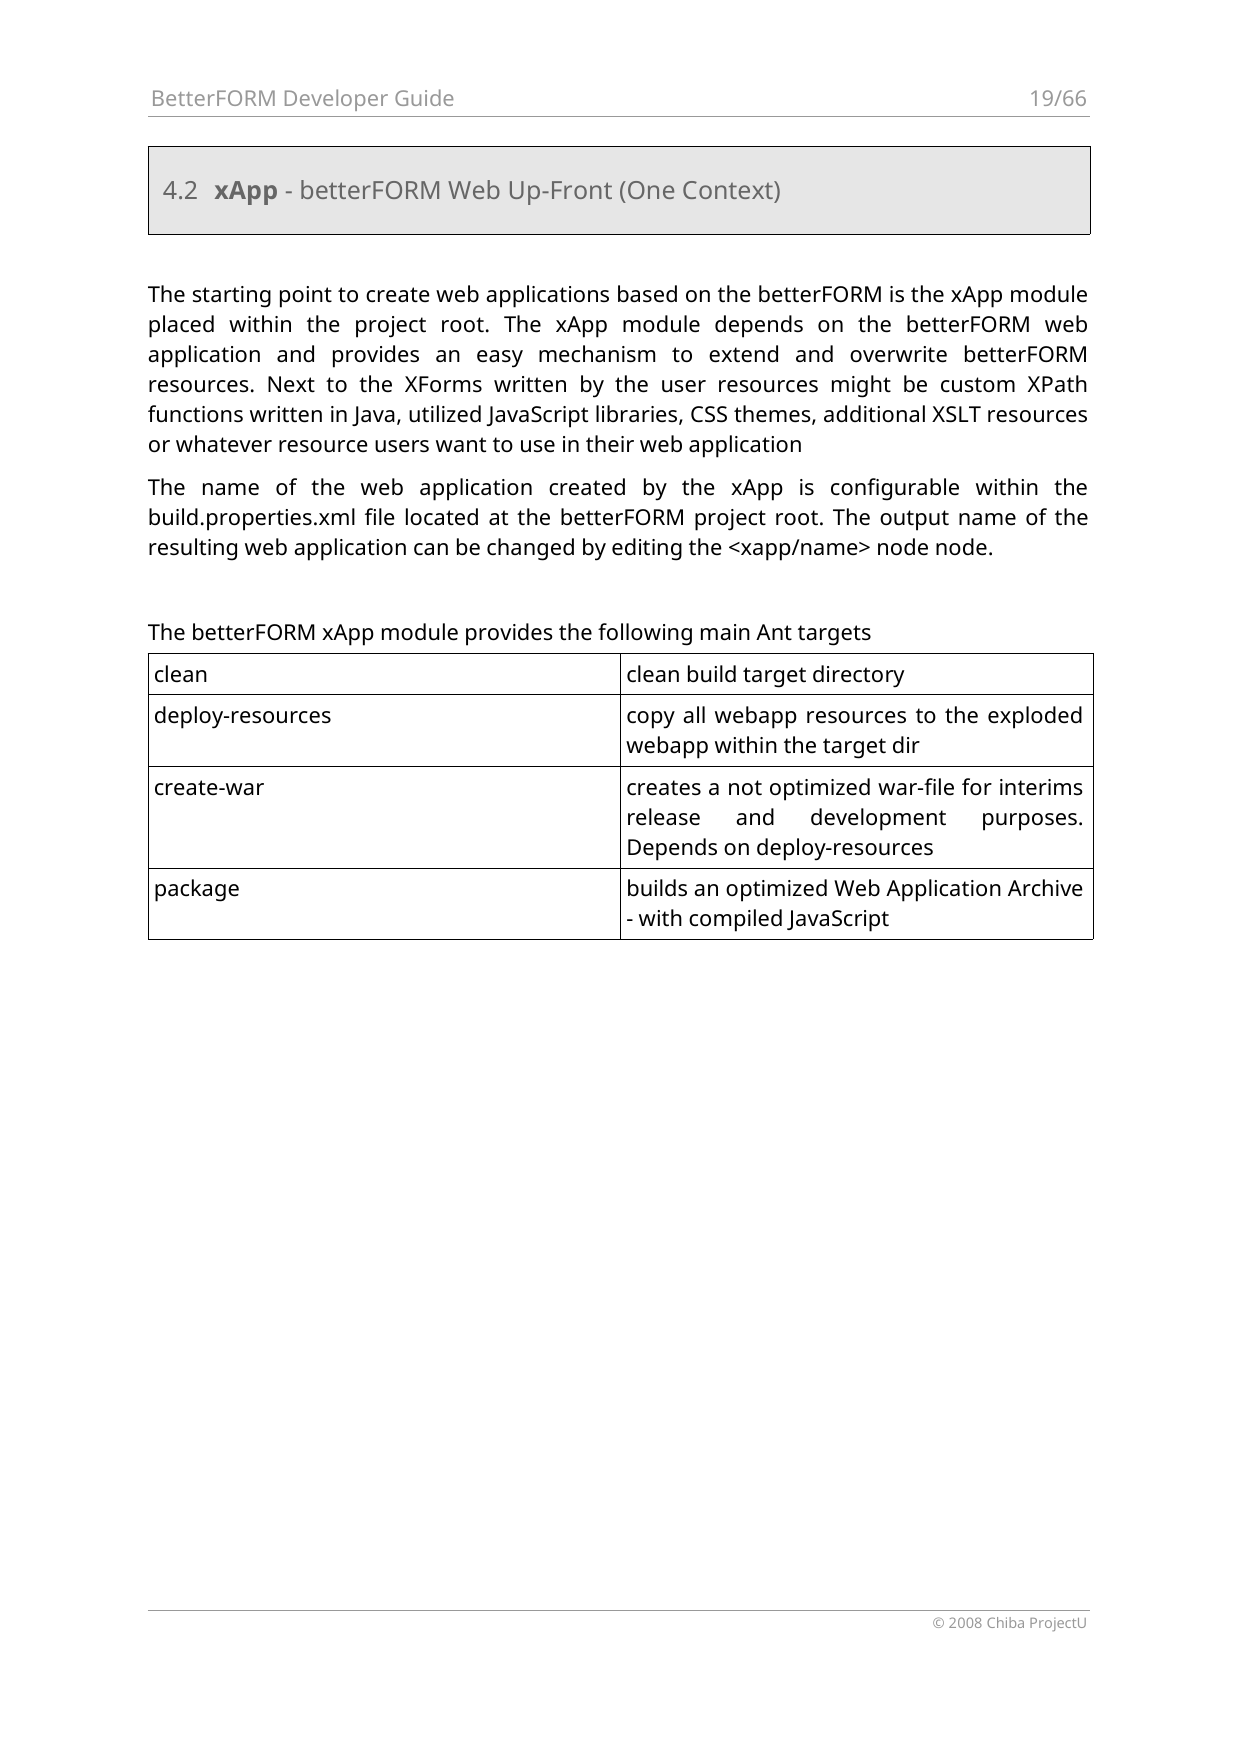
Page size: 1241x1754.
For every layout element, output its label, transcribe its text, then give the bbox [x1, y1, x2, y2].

table_header clean [149, 654, 620, 694]
table_cell deploy-resources [149, 695, 620, 766]
table_header clean build target directory [621, 654, 1093, 694]
text The betterFORM xApp module provides the following main Ant targets [148, 617, 1090, 647]
table_cell create-war [149, 767, 620, 868]
table_cell creates a not optimized war-file for interims release and development purposes. Depends on deploy-resources [621, 767, 1093, 868]
table_cell package [149, 869, 620, 939]
table_cell copy all webapp resources to the exploded webapp within the target dir [621, 695, 1093, 766]
text The starting point to create web applications based on the betterFORM is the xApp module placed within the project root. The xApp module depends on the betterFORM web application and provides an easy mechanism to extend and overwrite betterFORM resources. Next to the XForms written by the user resources might be custom XPath functions written in Java, utilized JavaScript libraries, CSS themes, additional XSLT resources or whatever resource users want to use in their web application [148, 279, 1090, 459]
table_cell builds an optimized Web Application Archive - with compiled JavaScript [621, 869, 1093, 939]
text The name of the web application created by the xApp is configurable within the build.properties.xml file located at the betterFORM project root. The output name of the resulting web application can be changed by editing the <xapp/name> node node. [148, 472, 1090, 562]
subtitle xApp - betterFORM Web Up-Front (One Context) [149, 147, 1090, 234]
